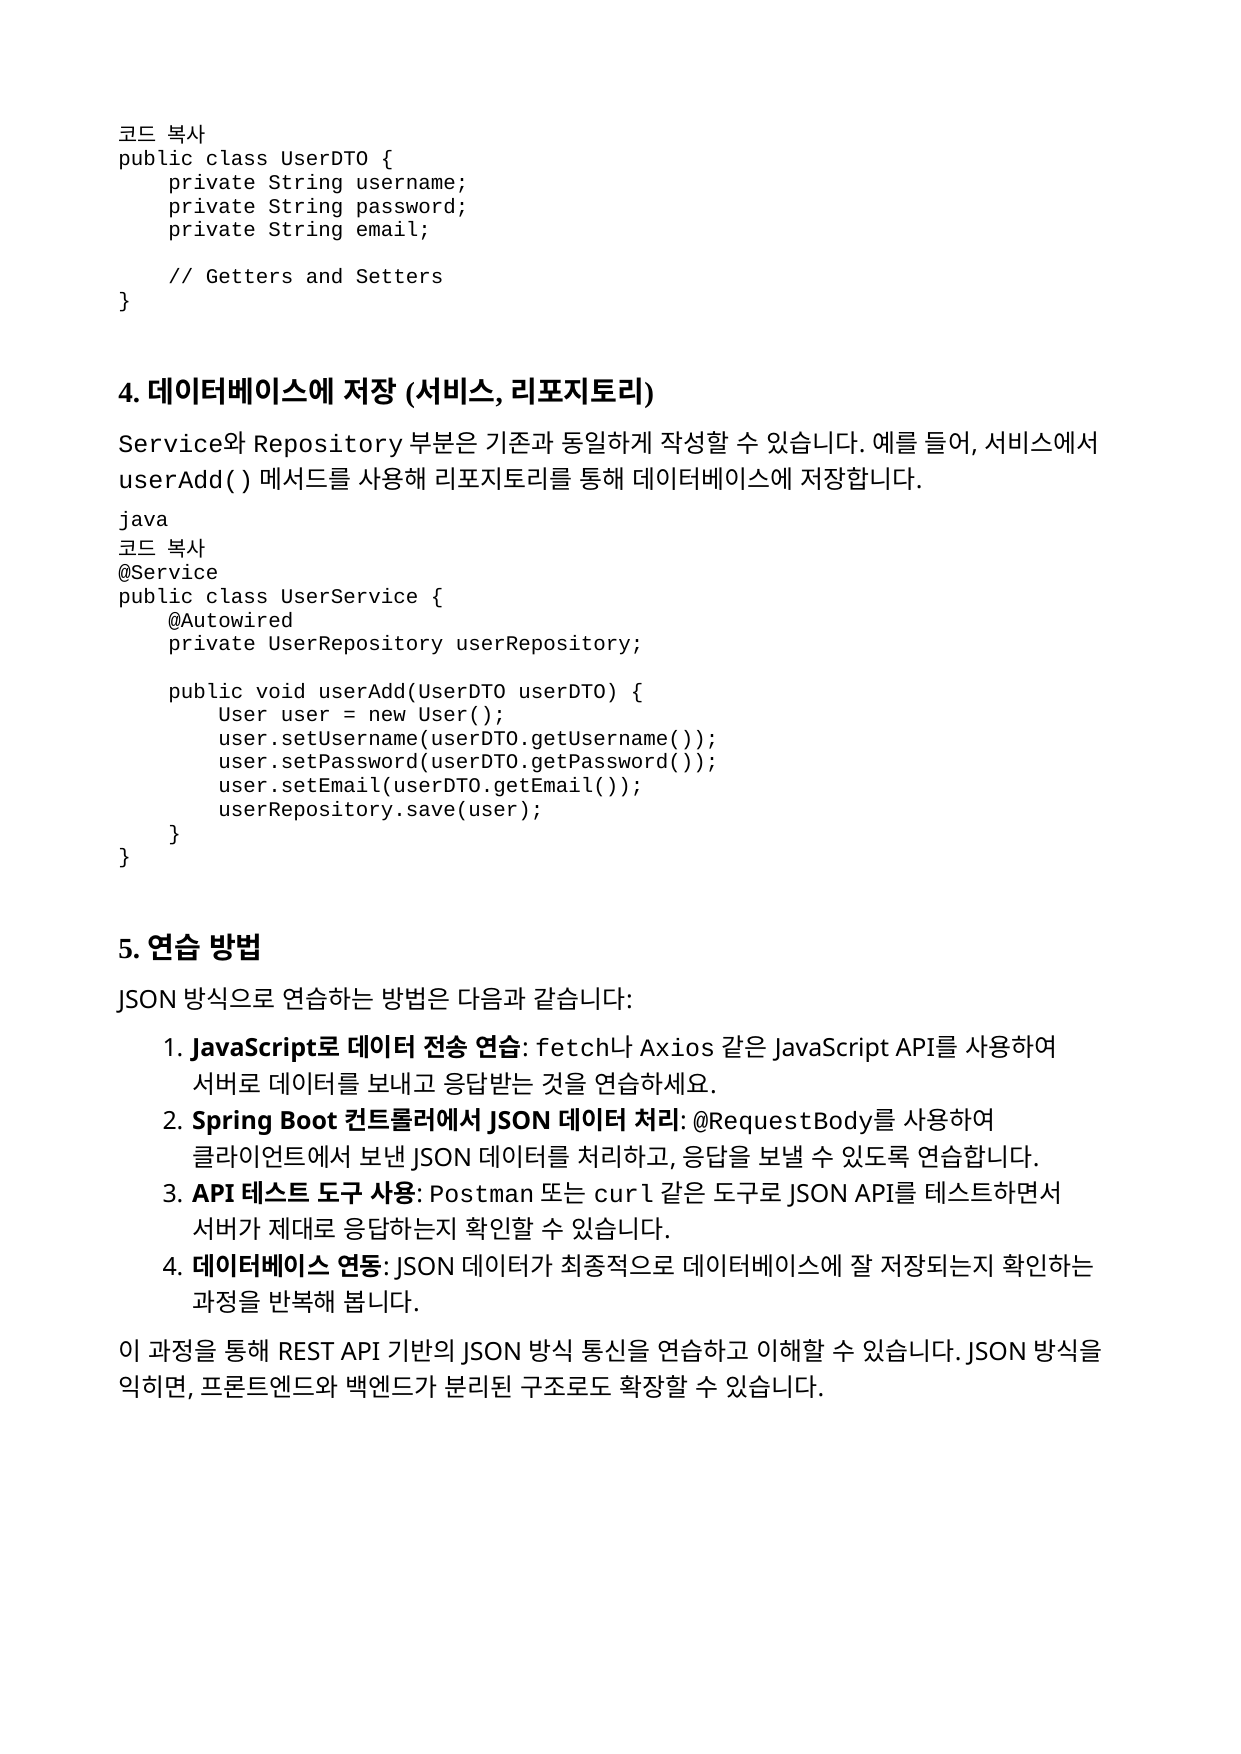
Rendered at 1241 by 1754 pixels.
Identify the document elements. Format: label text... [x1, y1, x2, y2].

text 코드 복사 [118, 118, 1122, 148]
text User user = new User(); [118, 704, 1122, 728]
list JavaScript로 데이터 전송 연습: fetch나 Axios 같은 JavaScript API를 사용하여 서버로 데이터를 보내고 응답받는 것을 연습하세요. [162, 1028, 1122, 1101]
text public class UserService { [118, 586, 1122, 610]
text public void userAdd(UserDTO userDTO) { [118, 681, 1122, 704]
text JSON 방식으로 연습하는 방법은 다음과 같습니다: [118, 979, 1122, 1015]
text Service와 Repository 부분은 기존과 동일하게 작성할 수 있습니다. 예를 들어, 서비스에서 userAdd() 메서드를 사용해 리포지토리를 통해 데이터베이스에 저장합니다. [118, 423, 1122, 496]
text } [118, 290, 1122, 314]
list Spring Boot 컨트롤러에서 JSON 데이터 처리: @RequestBody를 사용하여 클라이언트에서 보낸 JSON 데이터를 처리하고, 응답을 보낼 수 있도록 연습합니다. [162, 1101, 1122, 1173]
text // Getters and Setters [118, 267, 1122, 290]
text private String email; [118, 219, 1122, 243]
text 코드 복사 [118, 532, 1122, 562]
subtitle 4. 데이터베이스에 저장 (서비스, 리포지토리) [118, 368, 1122, 411]
list API 테스트 도구 사용: Postman 또는 curl 같은 도구로 JSON API를 테스트하면서 서버가 제대로 응답하는지 확인할 수 있습니다. [162, 1173, 1122, 1246]
text private String username; [118, 172, 1122, 196]
text } [118, 822, 1122, 846]
text private String password; [118, 196, 1122, 219]
text 이 과정을 통해 REST API 기반의 JSON 방식 통신을 연습하고 이해할 수 있습니다. JSON 방식을 익히면, 프론트엔드와 백엔드가 분리된 구조로도 확장할 수 있습니다. [118, 1331, 1122, 1403]
text } [118, 846, 1122, 870]
list 데이터베이스 연동: JSON 데이터가 최종적으로 데이터베이스에 잘 저장되는지 확인하는 과정을 반복해 봅니다. [162, 1246, 1122, 1318]
text user.setUsername(userDTO.getUsername()); [118, 728, 1122, 752]
text user.setPassword(userDTO.getPassword()); [118, 752, 1122, 775]
text @Autowired [118, 610, 1122, 633]
text java [118, 508, 1122, 532]
text userRepository.save(user); [118, 799, 1122, 822]
subtitle 5. 연습 방법 [118, 924, 1122, 967]
text user.setEmail(userDTO.getEmail()); [118, 775, 1122, 799]
text @Service [118, 562, 1122, 586]
text private UserRepository userRepository; [118, 633, 1122, 657]
text public class UserDTO { [118, 148, 1122, 172]
